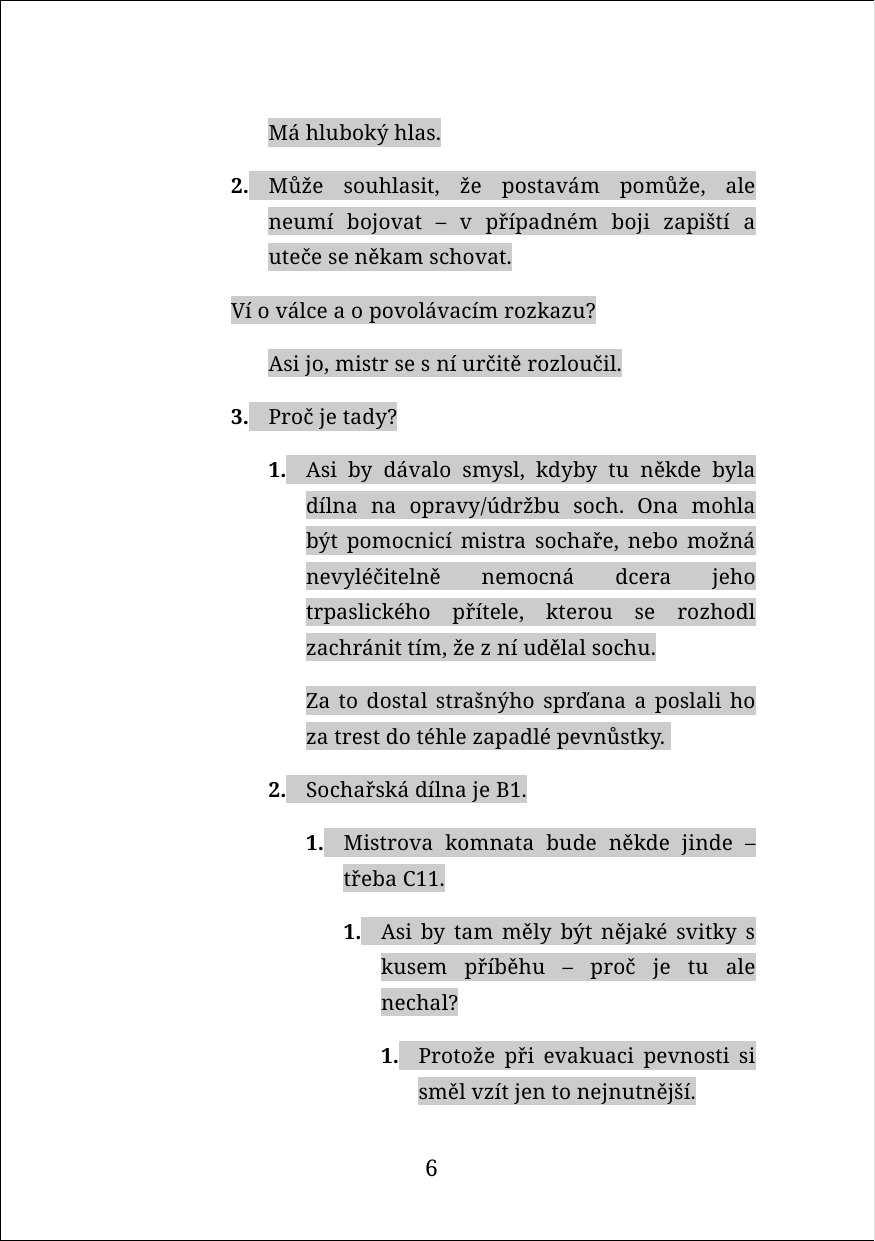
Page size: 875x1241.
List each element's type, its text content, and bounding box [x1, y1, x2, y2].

list Proč je tady? [231, 402, 756, 431]
list Asi by tam měly být nějaké svitky s kusem příběhu – proč je tu ale nechal? [343, 917, 756, 1016]
list Sochařská dílna je B1. [268, 775, 756, 803]
list Ví o válce a o povolávacím rozkazu? [193, 296, 756, 324]
list Protože při evakuaci pevnosti si směl vzít jen to nejnutnější. [381, 1041, 756, 1105]
list Může souhlasit, že postavám pomůže, ale neumí bojovat – v případném boji zapiští a uteče se někam schovat. [231, 171, 756, 271]
list Mistrova komnata bude někde jinde – třeba C11. [306, 828, 756, 892]
list Má hluboký hlas. [231, 118, 756, 147]
list Asi by dávalo smysl, kdyby tu někde byla dílna na opravy/údržbu soch. Ona mohla být pomocnicí mistra sochaře, nebo možná nevyléčitelně nemocná dcera jeho trpaslického přítele, kterou se rozhodl zachránit tím, že z ní udělal sochu. [268, 455, 756, 661]
list Za to dostal strašnýho sprďana a poslali ho za trest do téhle zapadlé pevnůstky. [268, 686, 756, 750]
list Asi jo, mistr se s ní určitě rozloučil. [231, 349, 756, 377]
